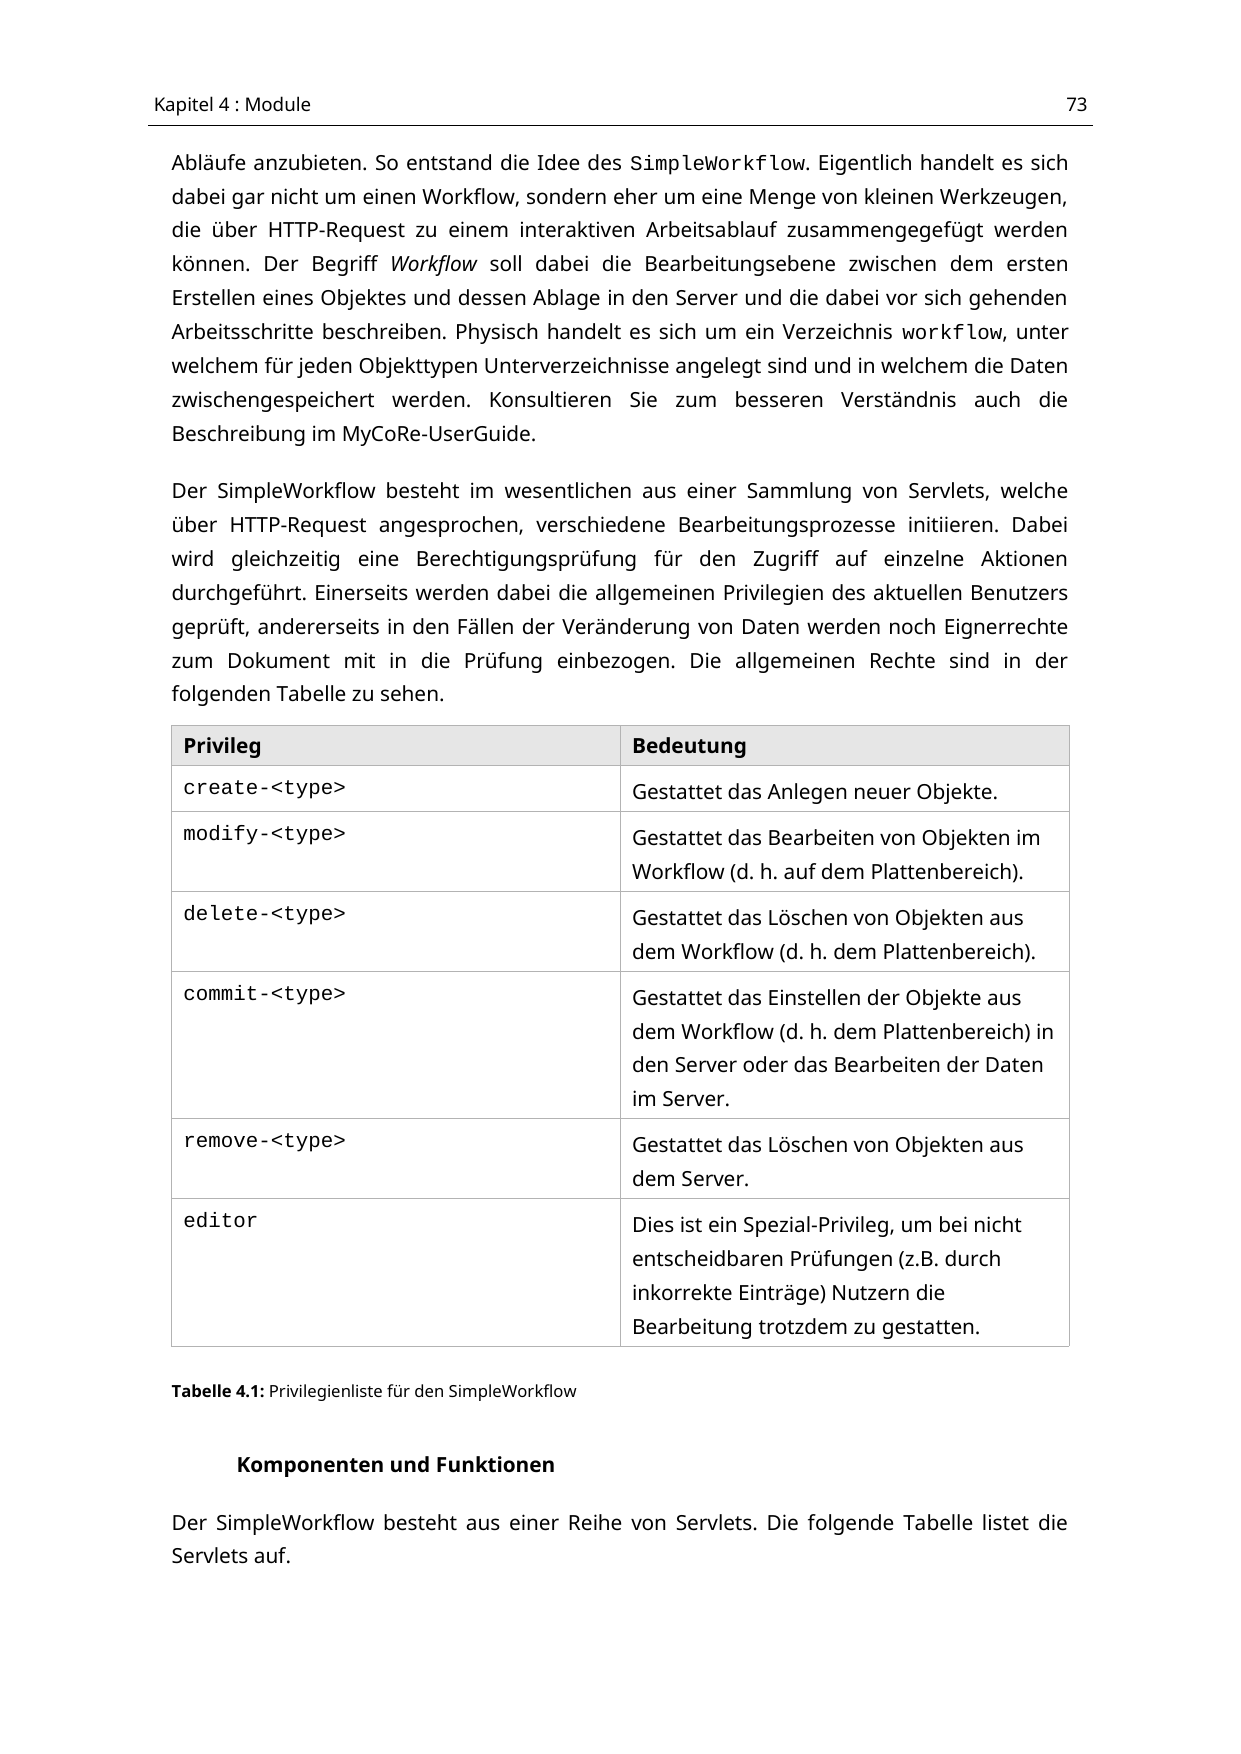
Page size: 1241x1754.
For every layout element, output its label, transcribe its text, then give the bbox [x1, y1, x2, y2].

table_header Bedeutung [621, 726, 1069, 765]
table_cell Dies ist ein Spezial-Privileg, um bei nicht entscheidbaren Prüfungen (z.B. durch inkorrekte Einträge) Nutzern die Bearbeitung trotzdem zu gestatten. [621, 1199, 1069, 1346]
table_cell modify-<type> [172, 812, 620, 891]
subtitle Komponenten und Funktionen [148, 1450, 1092, 1479]
table_cell editor [172, 1199, 620, 1346]
table_cell Gestattet das Löschen von Objekten aus dem Workflow (d. h. dem Plattenbereich). [621, 892, 1069, 971]
table_cell Gestattet das Bearbeiten von Objekten im Workflow (d. h. auf dem Plattenbereich). [621, 812, 1069, 891]
text Der SimpleWorkflow besteht im wesentlichen aus einer Sammlung von Servlets, welche über HTTP-Request angesprochen, verschiedene Bearbeitungsprozesse initiieren. Dabei wird gleichzeitig eine Berechtigungsprüfung für den Zugriff auf einzelne Aktionen durchgeführt. Einerseits werden dabei die allgemeinen Privilegien des aktuellen Benutzers geprüft, andererseits in den Fällen der Veränderung von Daten werden noch Eignerrechte zum Dokument mit in die Prüfung einbezogen. Die allgemeinen Rechte sind in der folgenden Tabelle zu sehen. [171, 476, 1069, 708]
text Tabelle 4.1: Privilegienliste für den SimpleWorkflow [171, 1380, 1069, 1403]
table_cell remove-<type> [172, 1119, 620, 1198]
text Der SimpleWorkflow besteht aus einer Reihe von Servlets. Die folgende Tabelle listet die Servlets auf. [171, 1508, 1069, 1570]
table_cell Gestattet das Anlegen neuer Objekte. [621, 766, 1069, 811]
table_cell create-<type> [172, 766, 620, 811]
table_cell Gestattet das Löschen von Objekten aus dem Server. [621, 1119, 1069, 1198]
table_header Privileg [172, 726, 620, 765]
text Abläufe anzubieten. So entstand die Idee des SimpleWorkflow. Eigentlich handelt es sich dabei gar nicht um einen Workflow, sondern eher um eine Menge von kleinen Werkzeugen, die über HTTP-Request zu einem interaktiven Arbeitsablauf zusammengegefügt werden können. Der Begriff Workflow soll dabei die Bearbeitungsebene zwischen dem ersten Erstellen eines Objektes und dessen Ablage in den Server und die dabei vor sich gehenden Arbeitsschritte beschreiben. Physisch handelt es sich um ein Verzeichnis workflow, unter welchem für jeden Objekttypen Unterverzeichnisse angelegt sind und in welchem die Daten zwischengespeichert werden. Konsultieren Sie zum besseren Verständnis auch die Beschreibung im MyCoRe-UserGuide. [171, 148, 1069, 447]
table_cell delete-<type> [172, 892, 620, 971]
table_cell Gestattet das Einstellen der Objekte aus dem Workflow (d. h. dem Plattenbereich) in den Server oder das Bearbeiten der Daten im Server. [621, 972, 1069, 1118]
table_cell commit-<type> [172, 972, 620, 1118]
